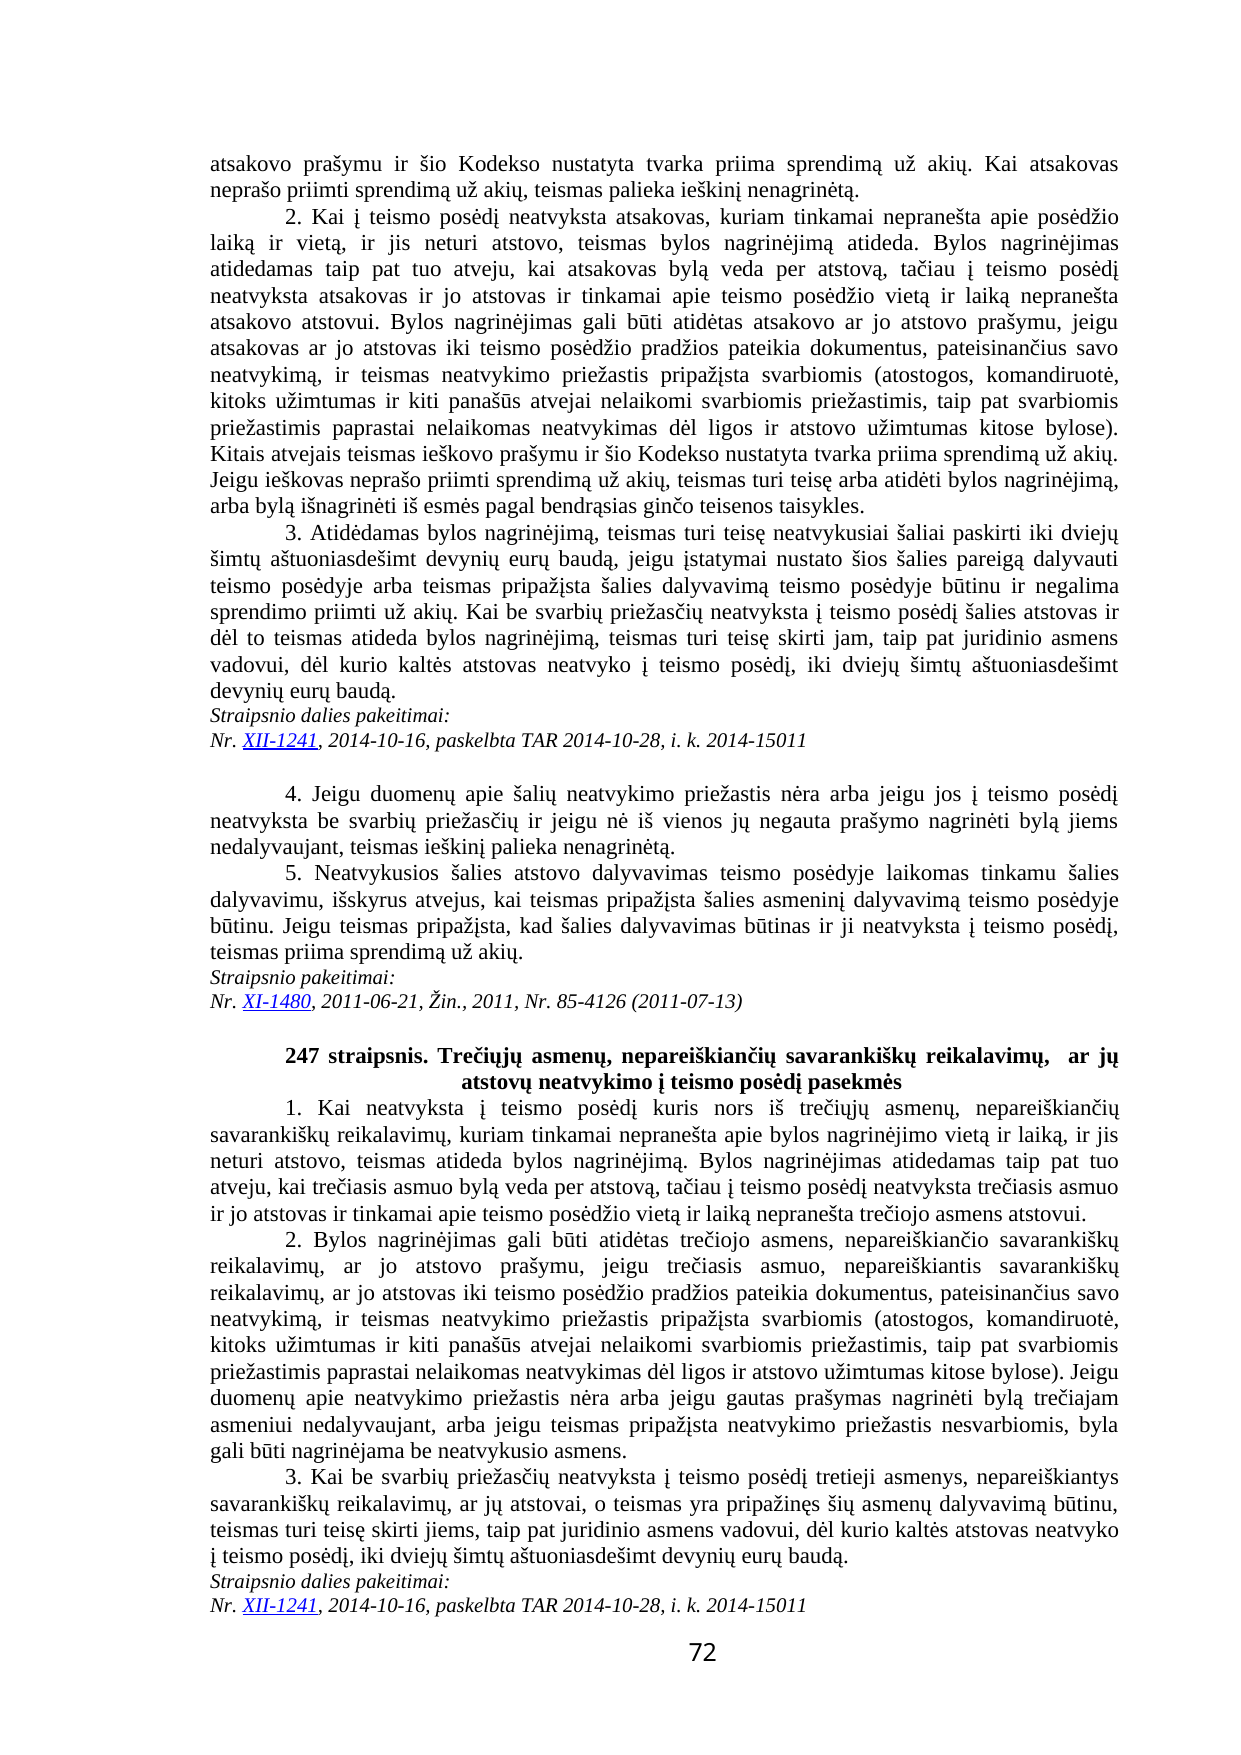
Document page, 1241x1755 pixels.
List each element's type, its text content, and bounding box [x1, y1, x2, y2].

text Straipsnio pakeitimai: [210, 965, 1120, 989]
text Nr. XII-1241, 2014-10-16, paskelbta TAR 2014-10-28, i. k. 2014-15011 [210, 1593, 1120, 1617]
text 5. Neatvykusios šalies atstovo dalyvavimas teismo posėdyje laikomas tinkamu šalies dalyvavimu, išskyrus atvejus, kai teismas pripažįsta šalies asmeninį dalyvavimą teismo posėdyje būtinu. Jeigu teismas pripažįsta, kad šalies dalyvavimas būtinas ir ji neatvyksta į teismo posėdį, teismas priima sprendimą už akių. [210, 859, 1120, 965]
text Nr. XII-1241, 2014-10-16, paskelbta TAR 2014-10-28, i. k. 2014-15011 [210, 727, 1120, 752]
text 1. Kai neatvyksta į teismo posėdį kuris nors iš trečiųjų asmenų, nepareiškiančių savarankiškų reikalavimų, kuriam tinkamai nepranešta apie bylos nagrinėjimo vietą ir laiką, ir jis neturi atstovo, teismas atideda bylos nagrinėjimą. Bylos nagrinėjimas atidedamas taip pat tuo atveju, kai trečiasis asmuo bylą veda per atstovą, tačiau į teismo posėdį neatvyksta trečiasis asmuo ir jo atstovas ir tinkamai apie teismo posėdžio vietą ir laiką nepranešta trečiojo asmens atstovui. [210, 1094, 1120, 1226]
text 2. Bylos nagrinėjimas gali būti atidėtas trečiojo asmens, nepareiškiančio savarankiškų reikalavimų, ar jo atstovo prašymu, jeigu trečiasis asmuo, nepareiškiantis savarankiškų reikalavimų, ar jo atstovas iki teismo posėdžio pradžios pateikia dokumentus, pateisinančius savo neatvykimą, ir teismas neatvykimo priežastis pripažįsta svarbiomis (atostogos, komandiruotė, kitoks užimtumas ir kiti panašūs atvejai nelaikomi svarbiomis priežastimis, taip pat svarbiomis priežastimis paprastai nelaikomas neatvykimas dėl ligos ir atstovo užimtumas kitose bylose). Jeigu duomenų apie neatvykimo priežastis nėra arba jeigu gautas prašymas nagrinėti bylą trečiajam asmeniui nedalyvaujant, arba jeigu teismas pripažįsta neatvykimo priežastis nesvarbiomis, byla gali būti nagrinėjama be neatvykusio asmens. [210, 1226, 1120, 1463]
text 3. Kai be svarbių priežasčių neatvyksta į teismo posėdį tretieji asmenys, nepareiškiantys savarankiškų reikalavimų, ar jų atstovai, o teismas yra pripažinęs šių asmenų dalyvavimą būtinu, teismas turi teisę skirti jiems, taip pat juridinio asmens vadovui, dėl kurio kaltės atstovas neatvyko į teismo posėdį, iki dviejų šimtų aštuoniasdešimt devynių eurų baudą. [210, 1463, 1120, 1569]
text Straipsnio dalies pakeitimai: [210, 703, 1120, 727]
text atsakovo prašymu ir šio Kodekso nustatyta tvarka priima sprendimą už akių. Kai atsakovas neprašo priimti sprendimą už akių, teismas palieka ieškinį nenagrinėtą. [210, 150, 1120, 203]
text Straipsnio dalies pakeitimai: [210, 1569, 1120, 1593]
text Nr. XI-1480, 2011-06-21, Žin., 2011, Nr. 85-4126 (2011-07-13) [210, 989, 1120, 1013]
text 3. Atidėdamas bylos nagrinėjimą, teismas turi teisę neatvykusiai šaliai paskirti iki dviejų šimtų aštuoniasdešimt devynių eurų baudą, jeigu įstatymai nustato šios šalies pareigą dalyvauti teismo posėdyje arba teismas pripažįsta šalies dalyvavimą teismo posėdyje būtinu ir negalima sprendimo priimti už akių. Kai be svarbių priežasčių neatvyksta į teismo posėdį šalies atstovas ir dėl to teismas atideda bylos nagrinėjimą, teismas turi teisę skirti jam, taip pat juridinio asmens vadovui, dėl kurio kaltės atstovas neatvyko į teismo posėdį, iki dviejų šimtų aštuoniasdešimt devynių eurų baudą. [210, 519, 1120, 703]
text 2. Kai į teismo posėdį neatvyksta atsakovas, kuriam tinkamai nepranešta apie posėdžio laiką ir vietą, ir jis neturi atstovo, teismas bylos nagrinėjimą atideda. Bylos nagrinėjimas atidedamas taip pat tuo atveju, kai atsakovas bylą veda per atstovą, tačiau į teismo posėdį neatvyksta atsakovas ir jo atstovas ir tinkamai apie teismo posėdžio vietą ir laiką nepranešta atsakovo atstovui. Bylos nagrinėjimas gali būti atidėtas atsakovo ar jo atstovo prašymu, jeigu atsakovas ar jo atstovas iki teismo posėdžio pradžios pateikia dokumentus, pateisinančius savo neatvykimą, ir teismas neatvykimo priežastis pripažįsta svarbiomis (atostogos, komandiruotė, kitoks užimtumas ir kiti panašūs atvejai nelaikomi svarbiomis priežastimis, taip pat svarbiomis priežastimis paprastai nelaikomas neatvykimas dėl ligos ir atstovo užimtumas kitose bylose). Kitais atvejais teismas ieškovo prašymu ir šio Kodekso nustatyta tvarka priima sprendimą už akių. Jeigu ieškovas neprašo priimti sprendimą už akių, teismas turi teisę arba atidėti bylos nagrinėjimą, arba bylą išnagrinėti iš esmės pagal bendrąsias ginčo teisenos taisykles. [210, 203, 1120, 519]
text 247 straipsnis. Trečiųjų asmenų, nepareiškiančių savarankiškų reikalavimų, ar jų atstovų neatvykimo į teismo posėdį pasekmės [285, 1042, 1120, 1094]
text 4. Jeigu duomenų apie šalių neatvykimo priežastis nėra arba jeigu jos į teismo posėdį neatvyksta be svarbių priežasčių ir jeigu nė iš vienos jų negauta prašymo nagrinėti bylą jiems nedalyvaujant, teismas ieškinį palieka nenagrinėtą. [210, 780, 1120, 859]
